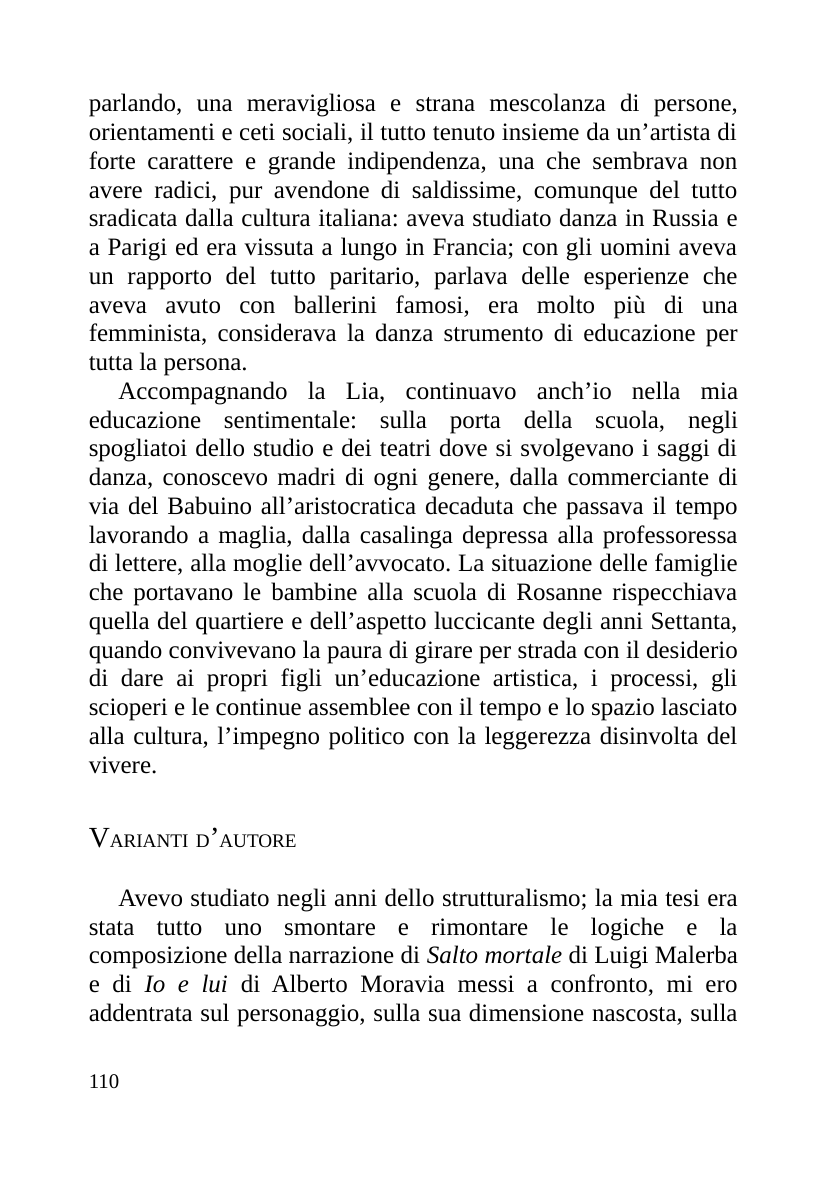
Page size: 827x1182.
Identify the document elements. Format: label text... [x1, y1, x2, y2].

text Varianti d’autore [88, 820, 738, 853]
text parlando, una meravigliosa e strana mescolanza di persone, orientamenti e ceti sociali, il tutto tenuto insieme da un’artista di forte carattere e grande indipendenza, una che sembrava non avere radici, pur avendone di saldissime, comunque del tutto sradicata dalla cultura italiana: aveva studiato danza in Russia e a Parigi ed era vissuta a lungo in Francia; con gli uomini aveva un rapporto del tutto paritario, parlava delle esperienze che aveva avuto con ballerini famosi, era molto più di una femminista, considerava la danza strumento di educazione per tutta la persona. [88, 88, 738, 376]
text Accompagnando la Lia, continuavo anch’io nella mia educazione sentimentale: sulla porta della scuola, negli spogliatoi dello studio e dei teatri dove si svolgevano i saggi di danza, conoscevo madri di ogni genere, dalla commerciante di via del Babuino all’aristocratica decaduta che passava il tempo lavorando a maglia, dalla casalinga depressa alla professoressa di lettere, alla moglie dell’avvocato. La situazione delle famiglie che portavano le bambine alla scuola di Rosanne rispecchiava quella del quartiere e dell’aspetto luccicante degli anni Settanta, quando convivevano la paura di girare per strada con il desiderio di dare ai propri figli un’educazione artistica, i processi, gli scioperi e le continue assemblee con il tempo e lo spazio lasciato alla cultura, l’impegno politico con la leggerezza disinvolta del vivere. [88, 376, 738, 778]
text Avevo studiato negli anni dello strutturalismo; la mia tesi era stata tutto uno smontare e rimontare le logiche e la composizione della narrazione di Salto mortale di Luigi Malerba e di Io e lui di Alberto Moravia messi a confronto, mi ero addentrata sul personaggio, sulla sua dimensione nascosta, sulla [88, 883, 738, 1027]
